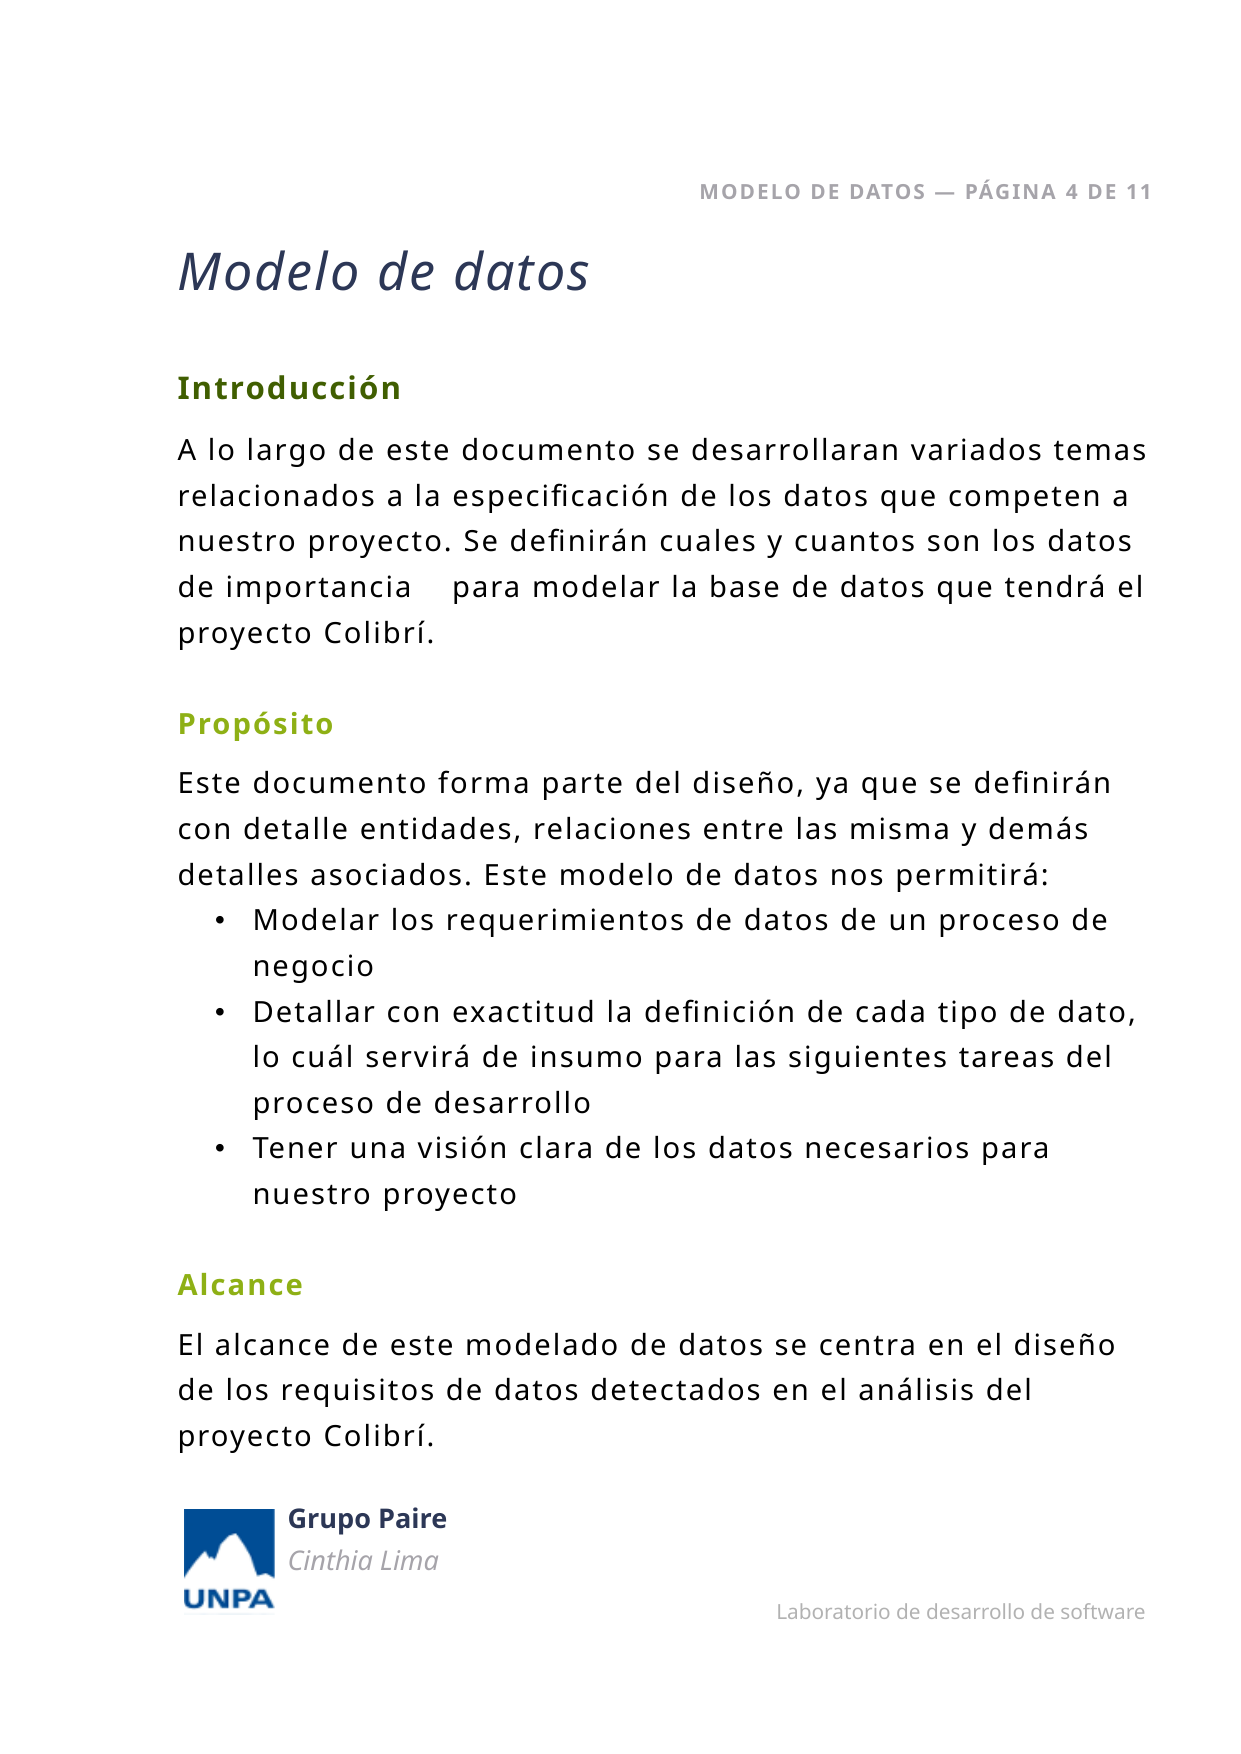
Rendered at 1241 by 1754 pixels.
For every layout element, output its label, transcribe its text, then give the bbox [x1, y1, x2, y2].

list Tener una visión clara de los datos necesarios para nuestro proyecto [215, 1128, 1152, 1213]
picture [184, 1509, 275, 1615]
list Detallar con exactitud la definición de cada tipo de dato, lo cuál servirá de insumo para las siguientes tareas del proceso de desarrollo [215, 991, 1152, 1122]
text Introducción [177, 366, 1152, 408]
text A lo largo de este documento se desarrollaran variados temas relacionados a la especificación de los datos que competen a nuestro proyecto. Se definirán cuales y cuantos son los datos de importancia para modelar la base de datos que tendrá el proyecto Colibrí. [177, 429, 1152, 652]
text Modelo de datos [177, 235, 1152, 306]
list Modelar los requerimientos de datos de un proceso de negocio [215, 899, 1152, 985]
text Este documento forma parte del diseño, ya que se definirán con detalle entidades, relaciones entre las misma y demás detalles asociados. Este modelo de datos nos permitirá: [177, 763, 1152, 894]
text Alcance [177, 1264, 1152, 1304]
text Propósito [177, 703, 1152, 743]
text El alcance de este modelado de datos se centra en el diseño de los requisitos de datos detectados en el análisis del proyecto Colibrí. [177, 1324, 1152, 1455]
